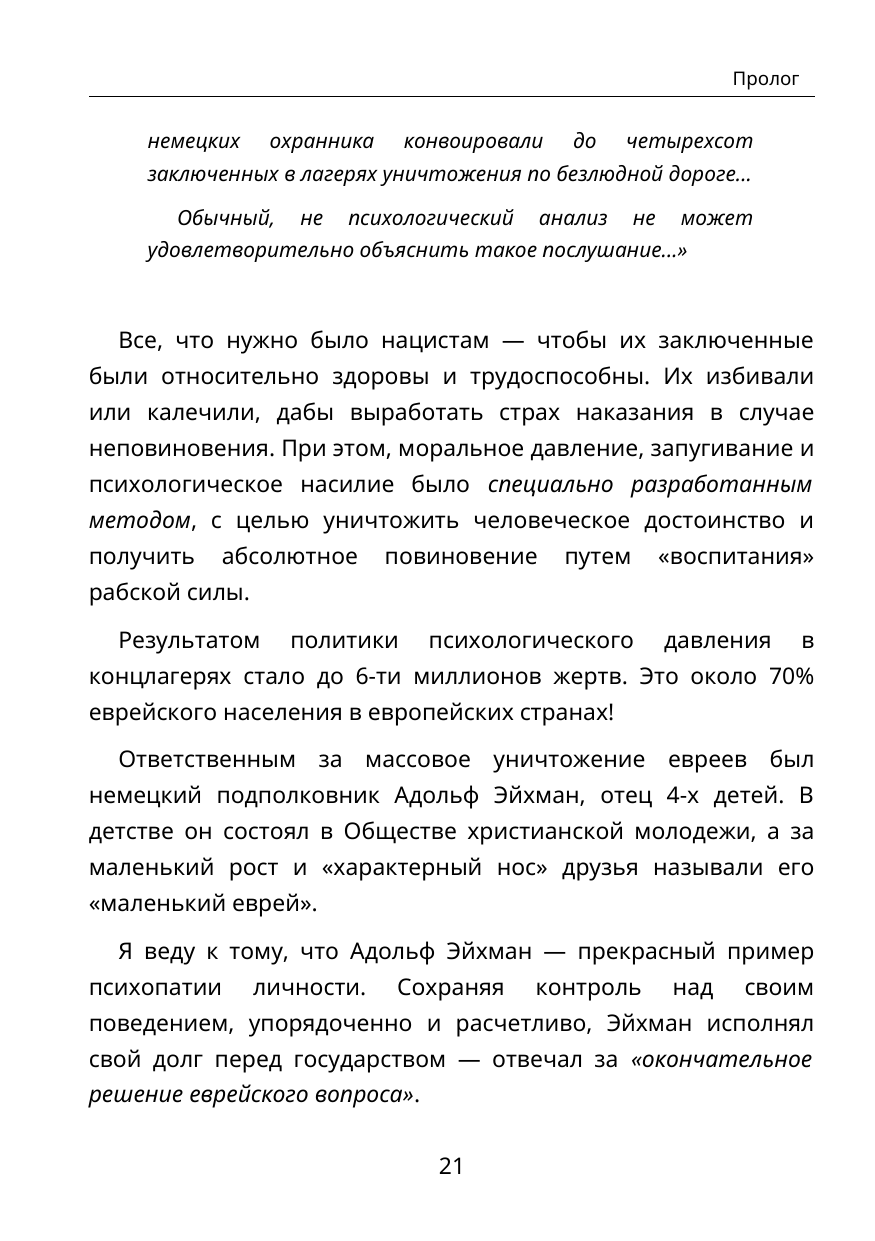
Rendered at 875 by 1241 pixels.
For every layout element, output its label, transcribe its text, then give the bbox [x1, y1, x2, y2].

text Обычный, не психологический анализ не может удовлетворительно объяснить такое послушание...» [147, 203, 756, 264]
text Все, что нужно было нацистам — чтобы их заключенные были относительно здоровы и трудоспособны. Их избивали или калечили, дабы выработать страх наказания в случае неповиновения. При этом, моральное давление, запугивание и психологическое насилие было специально разработанным методом, с целью уничтожить человеческое достоинство и получить абсолютное повиновение путем «воспитания» рабской силы. [88, 324, 815, 607]
text Я веду к тому, что Адольф Эйхман — прекрасный пример психопатии личности. Сохраняя контроль над своим поведением, упорядоченно и расчетливо, Эйхман исполнял свой долг перед государством — отвечал за «окончательное решение еврейского вопроса». [88, 935, 815, 1110]
text Результатом политики психологического давления в концлагерях стало до 6-ти миллионов жертв. Это около 70% еврейского населения в европейских странах! [88, 624, 815, 727]
text Ответственным за массовое уничтожение евреев был немецкий подполковник Адольф Эйхман, отец 4-х детей. В детстве он состоял в Обществе христианской молодежи, а за маленький рост и «характерный нос» друзья называли его «маленький еврей». [88, 743, 815, 918]
text немецких охранника конвоировали до четырехсот заключенных в лагерях уничтожения по безлюдной дороге... [147, 126, 756, 187]
